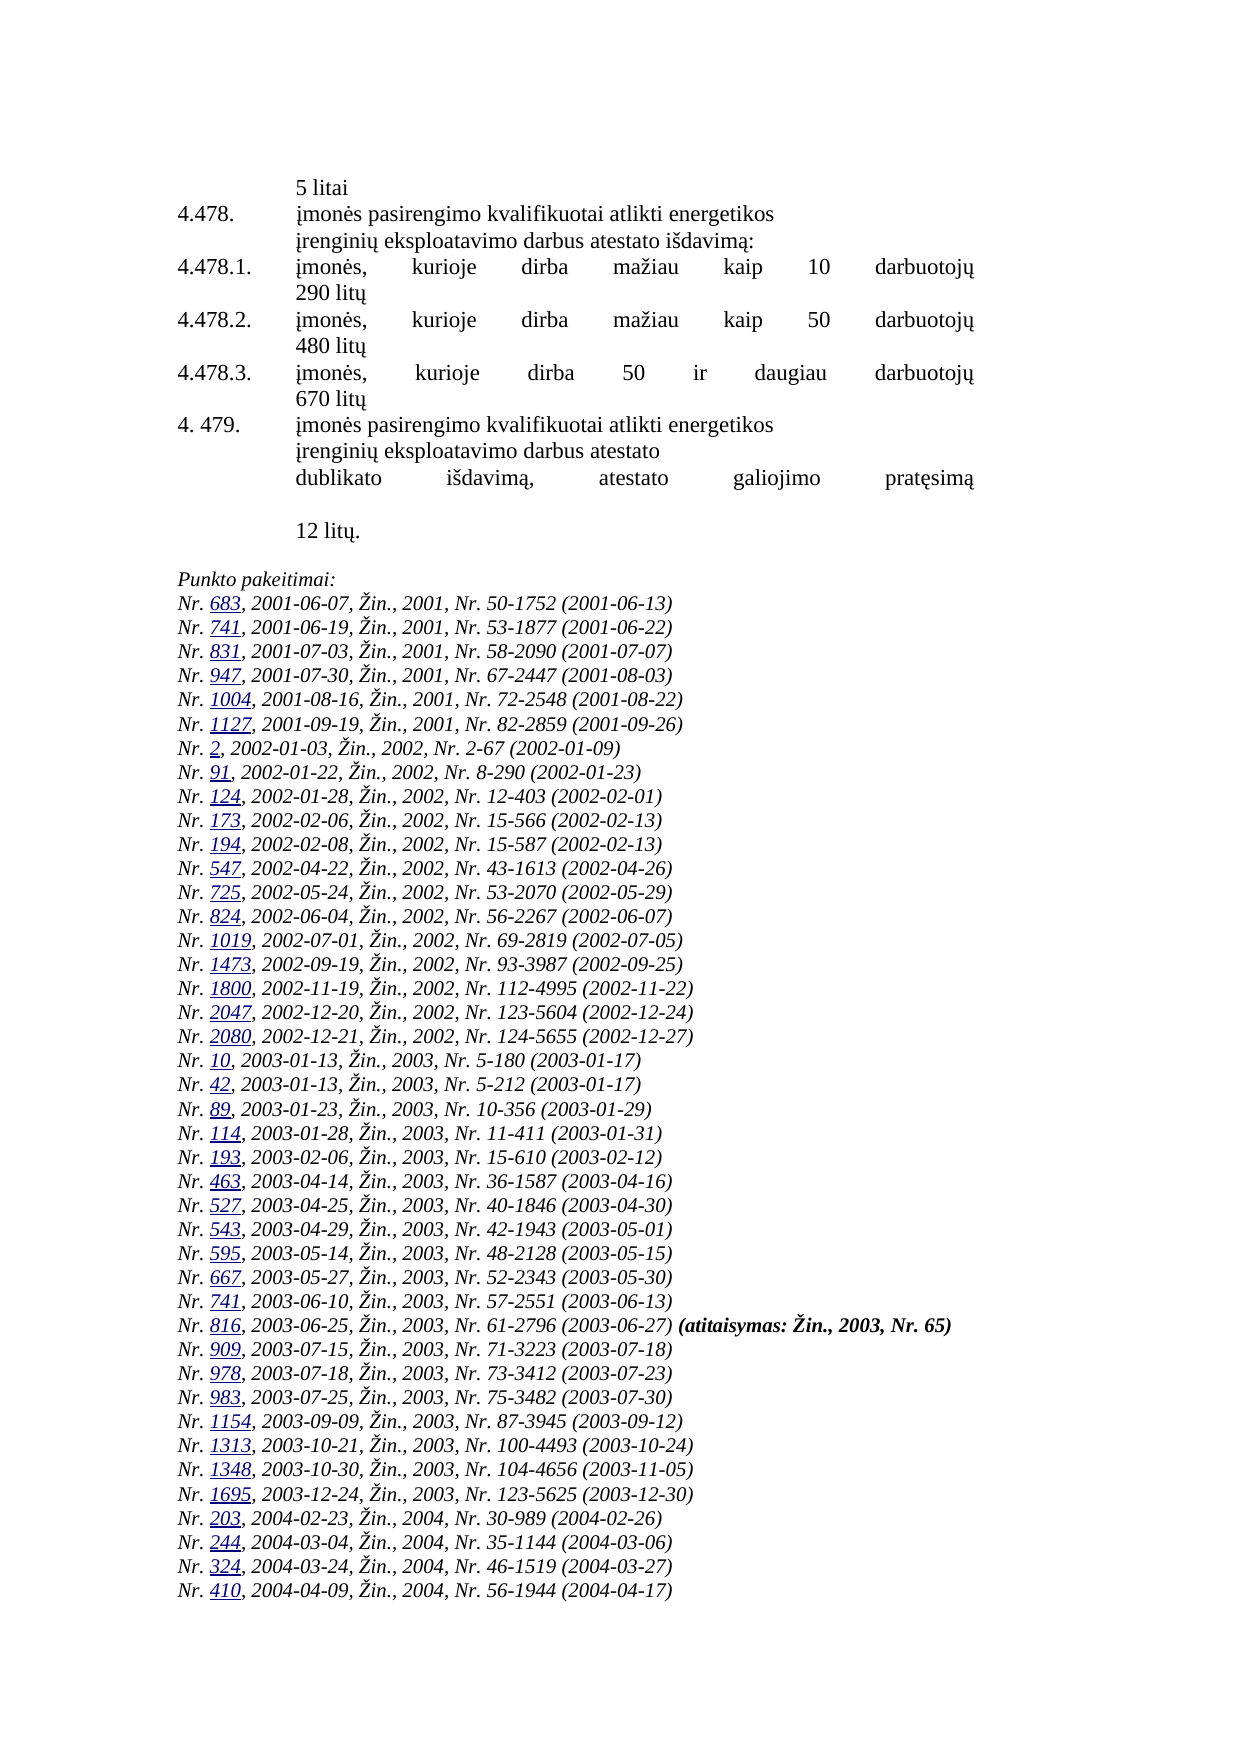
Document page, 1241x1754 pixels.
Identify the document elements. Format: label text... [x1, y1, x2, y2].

text Nr. 1473, 2002-09-19, Žin., 2002, Nr. 93-3987 (2002-09-25) [177, 952, 1122, 976]
text Nr. 2080, 2002-12-21, Žin., 2002, Nr. 124-5655 (2002-12-27) [177, 1024, 1122, 1048]
text Nr. 741, 2003-06-10, Žin., 2003, Nr. 57-2551 (2003-06-13) [177, 1289, 1122, 1313]
text 4.478.1. įmonės, kurioje dirba mažiau kaip 10 darbuotojų 290 litų [177, 253, 974, 306]
text Nr. 463, 2003-04-14, Žin., 2003, Nr. 36-1587 (2003-04-16) [177, 1169, 1122, 1193]
text Nr. 193, 2003-02-06, Žin., 2003, Nr. 15-610 (2003-02-12) [177, 1144, 1122, 1169]
text Nr. 114, 2003-01-28, Žin., 2003, Nr. 11-411 (2003-01-31) [177, 1121, 1122, 1144]
text Nr. 124, 2002-01-28, Žin., 2002, Nr. 12-403 (2002-02-01) [177, 784, 1122, 808]
text Nr. 10, 2003-01-13, Žin., 2003, Nr. 5-180 (2003-01-17) [177, 1048, 1122, 1072]
text Nr. 667, 2003-05-27, Žin., 2003, Nr. 52-2343 (2003-05-30) [177, 1265, 1122, 1289]
text Nr. 595, 2003-05-14, Žin., 2003, Nr. 48-2128 (2003-05-15) [177, 1241, 1122, 1265]
text Nr. 547, 2002-04-22, Žin., 2002, Nr. 43-1613 (2002-04-26) [177, 856, 1122, 880]
text Nr. 909, 2003-07-15, Žin., 2003, Nr. 71-3223 (2003-07-18) [177, 1337, 1122, 1361]
text dublikato išdavimą, atestato galiojimo pratęsimą 12 litų. [177, 464, 974, 543]
text įrenginių eksploatavimo darbus atestato išdavimą: [177, 227, 974, 253]
text Nr. 983, 2003-07-25, Žin., 2003, Nr. 75-3482 (2003-07-30) [177, 1385, 1122, 1409]
text Nr. 741, 2001-06-19, Žin., 2001, Nr. 53-1877 (2001-06-22) [177, 615, 1122, 639]
list įmonės pasirengimo kvalifikuotai atlikti energetikos [177, 200, 974, 227]
text Nr. 683, 2001-06-07, Žin., 2001, Nr. 50-1752 (2001-06-13) [177, 591, 1122, 615]
text Nr. 89, 2003-01-23, Žin., 2003, Nr. 10-356 (2003-01-29) [177, 1096, 1122, 1121]
text įrenginių eksploatavimo darbus atestato [177, 438, 974, 464]
text Punkto pakeitimai: [177, 567, 1122, 591]
text 4. 479. įmonės pasirengimo kvalifikuotai atlikti energetikos [177, 411, 974, 438]
text Nr. 410, 2004-04-09, Žin., 2004, Nr. 56-1944 (2004-04-17) [177, 1578, 1122, 1602]
text Nr. 831, 2001-07-03, Žin., 2001, Nr. 58-2090 (2001-07-07) [177, 639, 1122, 663]
text Nr. 91, 2002-01-22, Žin., 2002, Nr. 8-290 (2002-01-23) [177, 759, 1122, 784]
text Nr. 527, 2003-04-25, Žin., 2003, Nr. 40-1846 (2003-04-30) [177, 1193, 1122, 1217]
text Nr. 824, 2002-06-04, Žin., 2002, Nr. 56-2267 (2002-06-07) [177, 904, 1122, 928]
text Nr. 244, 2004-03-04, Žin., 2004, Nr. 35-1144 (2004-03-06) [177, 1529, 1122, 1554]
text Nr. 1800, 2002-11-19, Žin., 2002, Nr. 112-4995 (2002-11-22) [177, 976, 1122, 1000]
text Nr. 816, 2003-06-25, Žin., 2003, Nr. 61-2796 (2003-06-27) (atitaisymas: Žin., 2003, Nr. 65) [177, 1313, 1122, 1337]
text Nr. 725, 2002-05-24, Žin., 2002, Nr. 53-2070 (2002-05-29) [177, 880, 1122, 904]
text Nr. 2047, 2002-12-20, Žin., 2002, Nr. 123-5604 (2002-12-24) [177, 1000, 1122, 1024]
text Nr. 1154, 2003-09-09, Žin., 2003, Nr. 87-3945 (2003-09-12) [177, 1409, 1122, 1433]
text 5 litai [177, 148, 974, 200]
text Nr. 42, 2003-01-13, Žin., 2003, Nr. 5-212 (2003-01-17) [177, 1072, 1122, 1096]
text Nr. 1004, 2001-08-16, Žin., 2001, Nr. 72-2548 (2001-08-22) [177, 687, 1122, 711]
text Nr. 194, 2002-02-08, Žin., 2002, Nr. 15-587 (2002-02-13) [177, 832, 1122, 856]
text Nr. 1348, 2003-10-30, Žin., 2003, Nr. 104-4656 (2003-11-05) [177, 1457, 1122, 1481]
text Nr. 1313, 2003-10-21, Žin., 2003, Nr. 100-4493 (2003-10-24) [177, 1433, 1122, 1457]
text Nr. 947, 2001-07-30, Žin., 2001, Nr. 67-2447 (2001-08-03) [177, 663, 1122, 687]
text 4.478.3. įmonės, kurioje dirba 50 ir daugiau darbuotojų 670 litų [177, 358, 974, 411]
text Nr. 173, 2002-02-06, Žin., 2002, Nr. 15-566 (2002-02-13) [177, 808, 1122, 832]
text Nr. 203, 2004-02-23, Žin., 2004, Nr. 30-989 (2004-02-26) [177, 1506, 1122, 1529]
text 4.478.2. įmonės, kurioje dirba mažiau kaip 50 darbuotojų 480 litų [177, 306, 974, 358]
text Nr. 1695, 2003-12-24, Žin., 2003, Nr. 123-5625 (2003-12-30) [177, 1481, 1122, 1506]
text Nr. 2, 2002-01-03, Žin., 2002, Nr. 2-67 (2002-01-09) [177, 736, 1122, 759]
text Nr. 978, 2003-07-18, Žin., 2003, Nr. 73-3412 (2003-07-23) [177, 1361, 1122, 1385]
text Nr. 543, 2003-04-29, Žin., 2003, Nr. 42-1943 (2003-05-01) [177, 1217, 1122, 1241]
text Nr. 1019, 2002-07-01, Žin., 2002, Nr. 69-2819 (2002-07-05) [177, 928, 1122, 952]
text Nr. 1127, 2001-09-19, Žin., 2001, Nr. 82-2859 (2001-09-26) [177, 711, 1122, 736]
text Nr. 324, 2004-03-24, Žin., 2004, Nr. 46-1519 (2004-03-27) [177, 1554, 1122, 1578]
